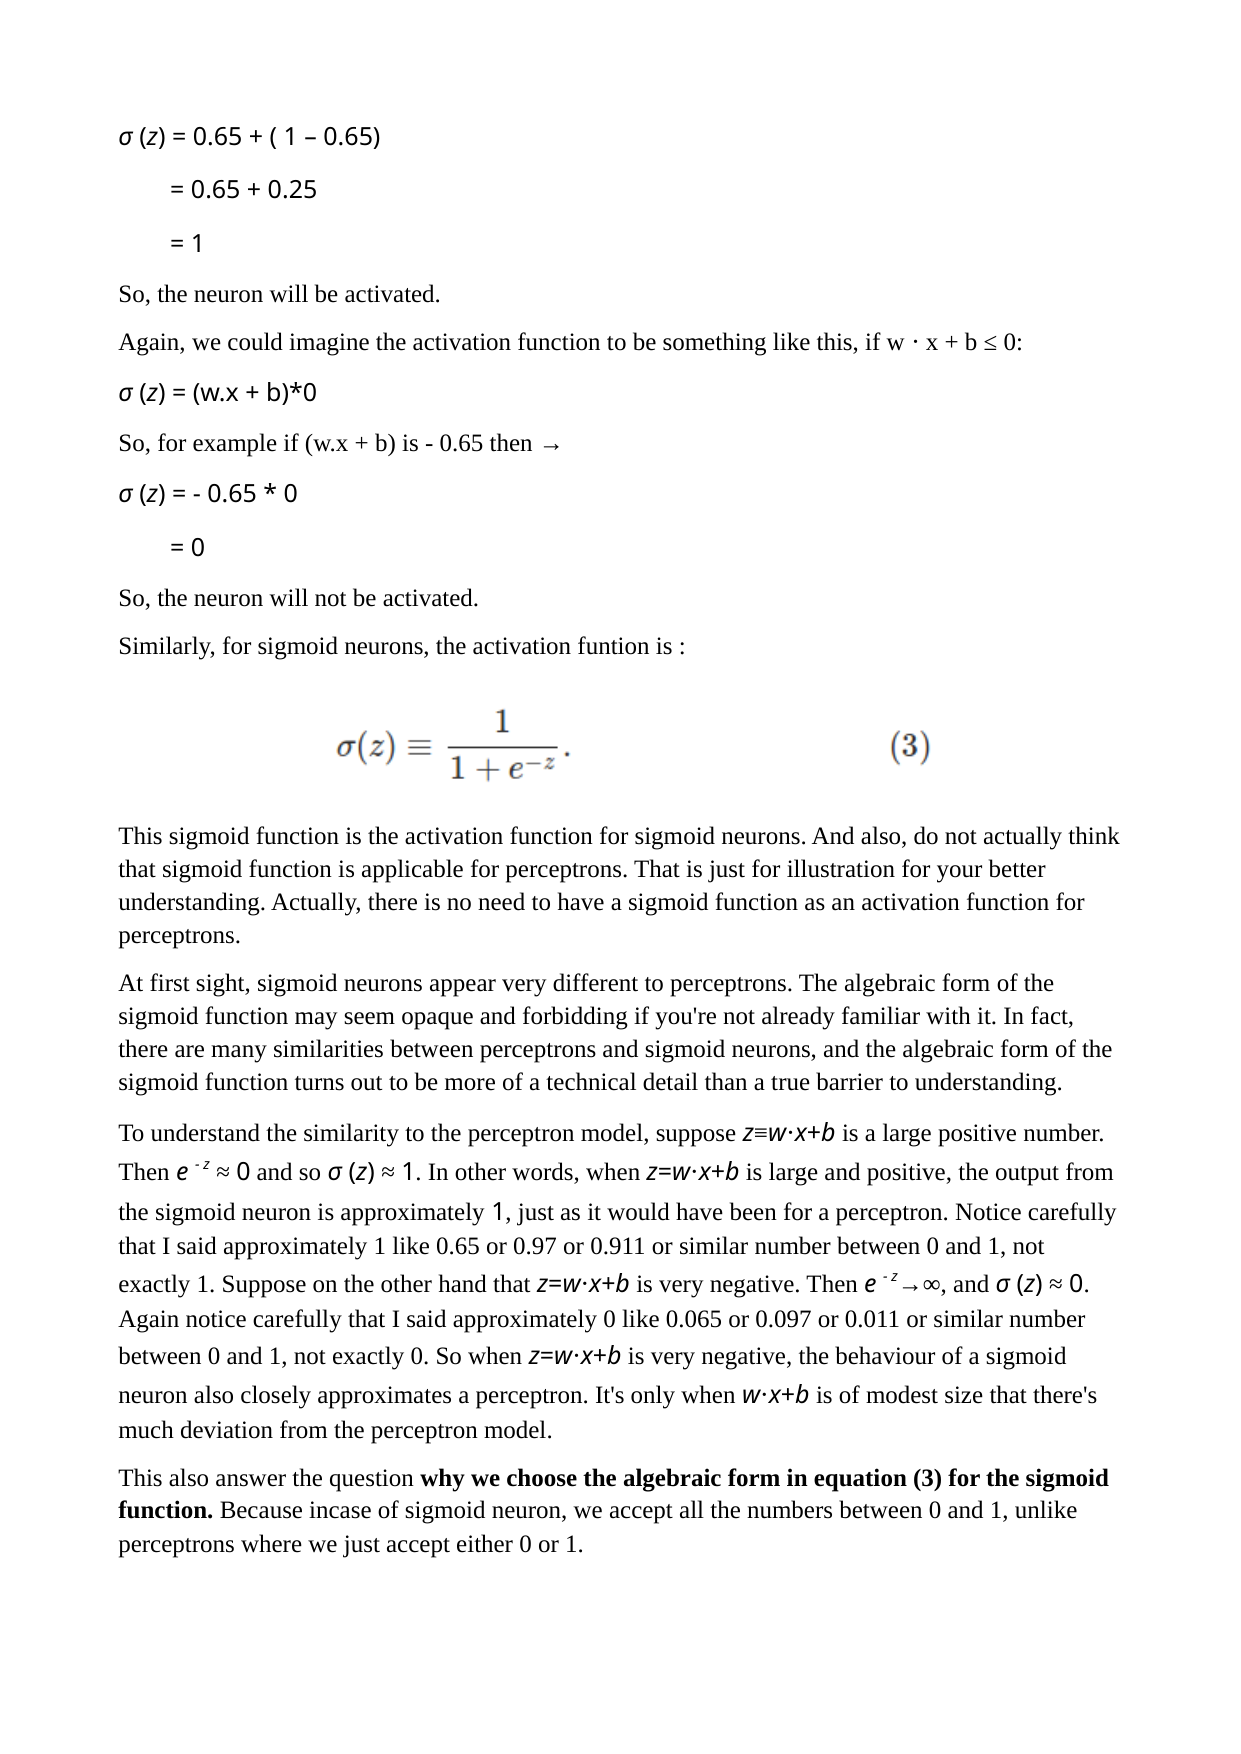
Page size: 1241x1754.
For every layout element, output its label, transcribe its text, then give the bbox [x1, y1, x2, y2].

text At first sight, sigmoid neurons appear very different to perceptrons. The algebraic form of the sigmoid function may seem opaque and forbidding if you're not already familiar with it. In fact, there are many similarities between perceptrons and sigmoid neurons, and the algebraic form of the sigmoid function turns out to be more of a technical detail than a true barrier to understanding. [118, 968, 1122, 1096]
text σ (z) = (w.x + b)*0 [118, 374, 1122, 409]
text To understand the similarity to the perceptron model, suppose z≡w⋅x+b is a large positive number. Then e - z ≈ 0 and so σ (z) ≈ 1. In other words, when z=w⋅x+b is large and positive, the output from the sigmoid neuron is approximately 1, just as it would have been for a perceptron. Notice carefully that I said approximately 1 like 0.65 or 0.97 or 0.911 or similar number between 0 and 1, not exactly 1. Suppose on the other hand that z=w⋅x+b is very negative. Then e - z→∞, and σ (z) ≈ 0. Again notice carefully that I said approximately 0 like 0.065 or 0.097 or 0.011 or similar number between 0 and 1, not exactly 0. So when z=w⋅x+b is very negative, the behaviour of a sigmoid neuron also closely approximates a perceptron. It's only when w⋅x+b is of modest size that there's much deviation from the perceptron model. [118, 1115, 1122, 1444]
text σ (z) = 0.65 + ( 1 – 0.65) [118, 118, 1122, 152]
text This sigmoid function is the activation function for sigmoid neurons. And also, do not actually think that sigmoid function is applicable for perceptrons. That is just for illustration for your better understanding. Actually, there is no need to have a sigmoid function as an activation function for perceptrons. [118, 821, 1122, 949]
text Similarly, for sigmoid neurons, the activation funtion is : [118, 631, 1122, 660]
text = 0 [118, 530, 1122, 564]
text = 1 [118, 226, 1122, 260]
text This also answer the question why we choose the algebraic form in equation (3) for the sigmoid function. Because incase of sigmoid neuron, we accept all the numbers between 0 and 1, unlike perceptrons where we just accept either 0 or 1. [118, 1463, 1122, 1557]
text σ (z) = - 0.65 * 0 [118, 476, 1122, 510]
picture [289, 678, 951, 803]
text = 0.65 + 0.25 [118, 172, 1122, 206]
text So, the neuron will be activated. [118, 279, 1122, 308]
text So, the neuron will not be activated. [118, 583, 1122, 612]
text Again, we could imagine the activation function to be something like this, if w ⋅ x + b ≤ 0: [118, 327, 1122, 356]
text So, for example if (w.x + b) is - 0.65 then → [118, 428, 1122, 457]
